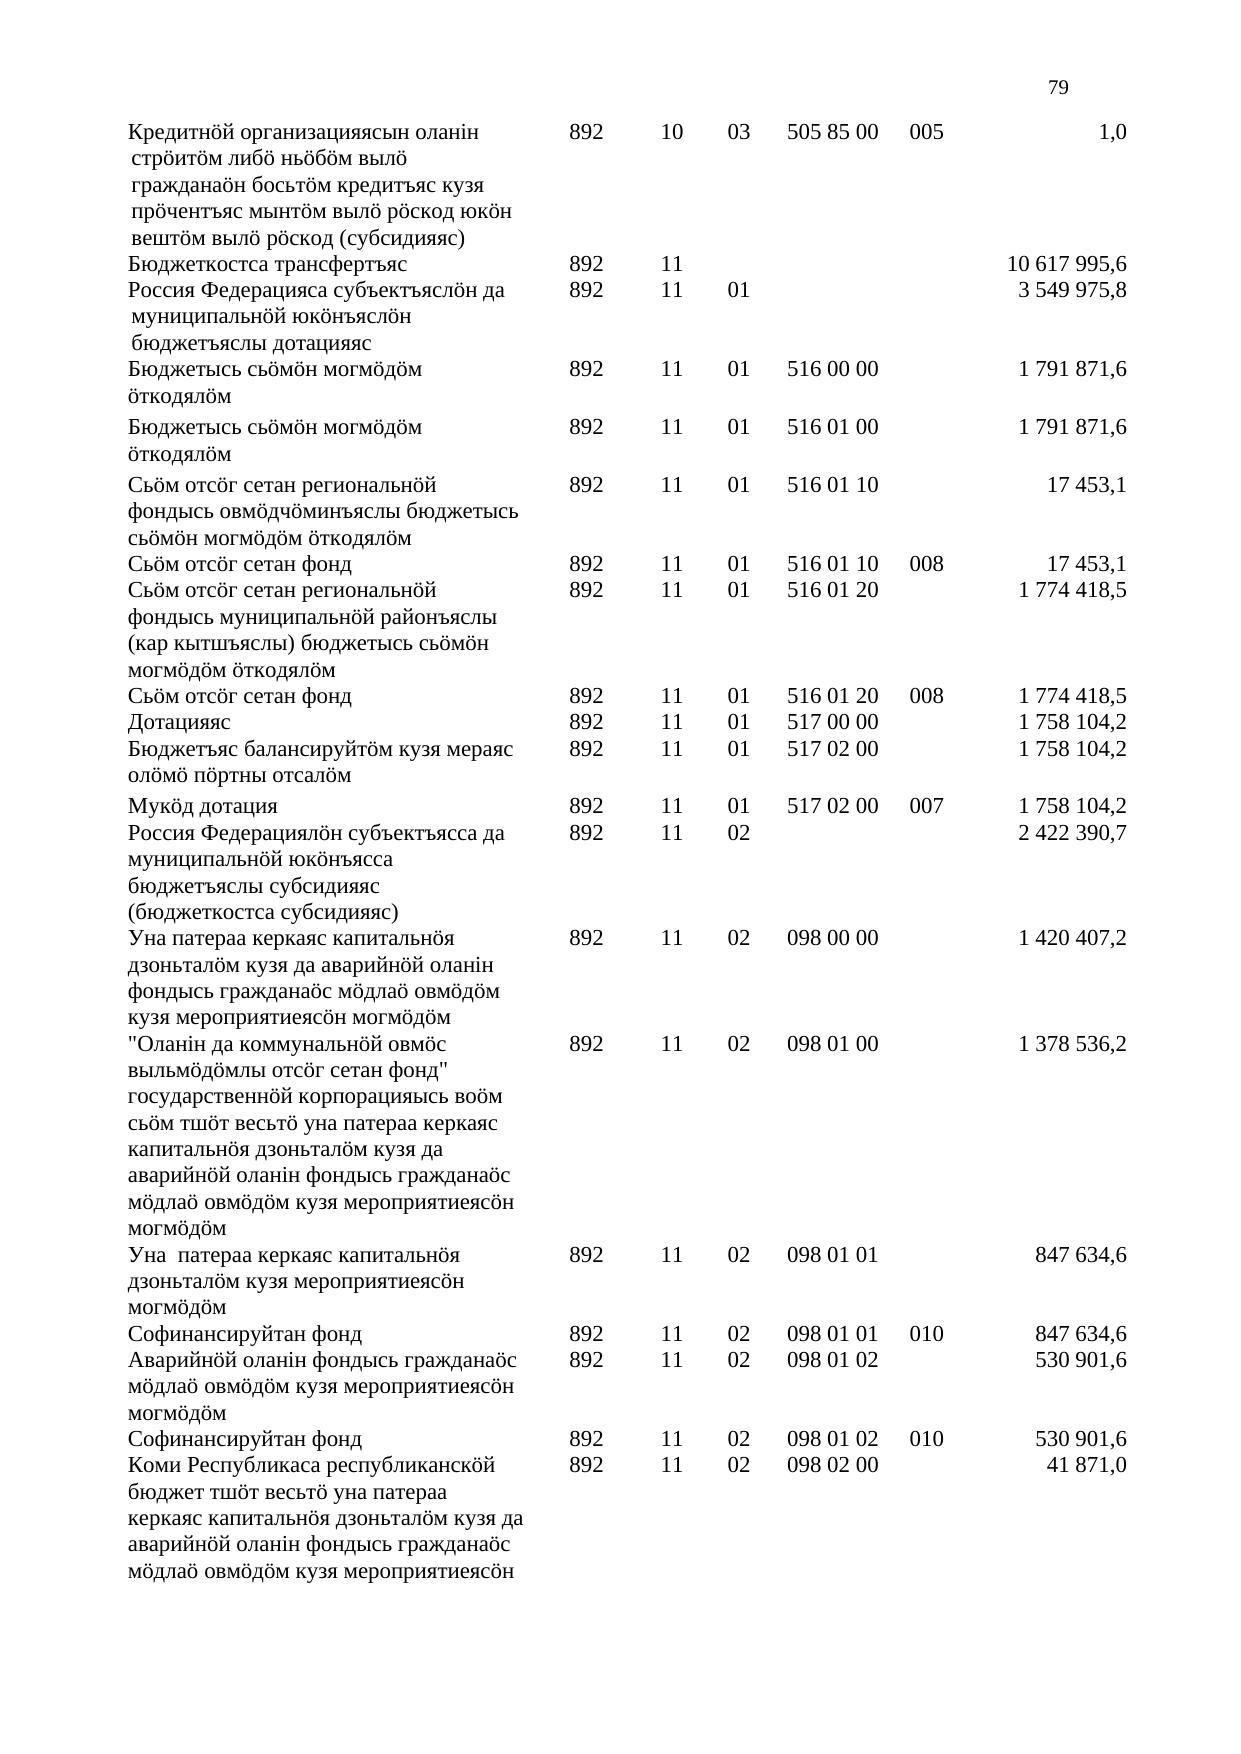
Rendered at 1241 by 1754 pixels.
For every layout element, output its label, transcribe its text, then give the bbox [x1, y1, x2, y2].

table_cell [1133, 355, 1170, 413]
table_cell 11 [643, 1451, 701, 1583]
table_cell Уна патераа керкаяс капитальнöя дзоньталöм кузя мероприятиеясöн могмöдöм [122, 1241, 530, 1320]
table_cell 2 422 390,7 [964, 819, 1133, 924]
table_cell 01 [701, 413, 776, 471]
table_cell 1 758 104,2 [964, 735, 1133, 793]
table_cell 1 791 871,6 [964, 355, 1133, 413]
table_cell 530 901,6 [964, 1425, 1133, 1451]
table_cell 11 [643, 1320, 701, 1346]
table_cell 098 01 01 [776, 1241, 889, 1320]
table_cell [889, 471, 964, 550]
table_cell Дотацияяс [122, 708, 530, 735]
table_cell [1133, 924, 1170, 1030]
table_cell [1133, 471, 1170, 550]
table_cell 02 [701, 1425, 776, 1451]
table_cell "Оланін да коммунальнöй овмöс выльмöдöмлы отсöг сетан фонд" государственнöй корпорацияысь воöм сьöм тшöт весьтö уна патераа керкаяс капитальнöя дзоньталöм кузя да аварийнöй оланін фондысь гражданаöс мöдлаö овмöдöм кузя мероприятиеясöн могмöдöм [122, 1030, 530, 1241]
table_cell 01 [701, 577, 776, 682]
table_cell 01 [701, 276, 776, 355]
table_cell 01 [701, 471, 776, 550]
table_cell 892 [530, 550, 643, 577]
table_cell [889, 250, 964, 276]
table_cell 01 [701, 355, 776, 413]
table_cell Уна патераа керкаяс капитальнöя дзоньталöм кузя да аварийнöй оланін фондысь гражданаöс мöдлаö овмöдöм кузя мероприятиеясöн могмöдöм [122, 924, 530, 1030]
table_cell 11 [643, 276, 701, 355]
table_cell 1 791 871,6 [964, 413, 1133, 471]
table_cell [1133, 413, 1170, 471]
table_cell 892 [530, 250, 643, 276]
table_cell 01 [701, 735, 776, 793]
table_cell 516 01 10 [776, 471, 889, 550]
table_cell [889, 276, 964, 355]
table_cell 1 758 104,2 [964, 708, 1133, 735]
table_cell 892 [530, 1451, 643, 1583]
table_cell Бюджетысь сьöмöн могмöдöм öткодялöм [122, 413, 530, 471]
table_cell [701, 250, 776, 276]
table_cell 11 [643, 550, 701, 577]
table_cell 010 [889, 1320, 964, 1346]
table_cell 02 [701, 1241, 776, 1320]
table_cell [1133, 793, 1170, 819]
table_cell 11 [643, 413, 701, 471]
table_cell Россия Федерацияса субъектъяслöн да муниципальнöй юкöнъяслöн бюджетъяслы дотацияяс [122, 276, 530, 355]
table_cell 1 420 407,2 [964, 924, 1133, 1030]
table_cell [776, 250, 889, 276]
table_cell 11 [643, 793, 701, 819]
table_cell 11 [643, 735, 701, 793]
table_cell 02 [701, 924, 776, 1030]
table_cell 01 [701, 708, 776, 735]
table_cell [1133, 819, 1170, 924]
table_cell 892 [530, 708, 643, 735]
table_cell 847 634,6 [964, 1320, 1133, 1346]
table_cell 02 [701, 1346, 776, 1425]
table_cell 11 [643, 1346, 701, 1425]
table_cell 892 [530, 1425, 643, 1451]
table_cell [1133, 735, 1170, 793]
table_cell 892 [530, 276, 643, 355]
table_cell [1133, 1425, 1170, 1451]
table_cell 11 [643, 250, 701, 276]
table_cell 11 [643, 708, 701, 735]
table_cell [889, 924, 964, 1030]
table_cell Россия Федерациялöн субъектъясса да муниципальнöй юкöнъясса бюджетъяслы субсидияяс (бюджеткостса субсидияяс) [122, 819, 530, 924]
table_cell 892 [530, 735, 643, 793]
table_cell 098 01 00 [776, 1030, 889, 1241]
table_cell 1 758 104,2 [964, 793, 1133, 819]
table_cell Бюджеткостса трансфертъяс [122, 250, 530, 276]
table_cell Бюджетысь сьöмöн могмöдöм öткодялöм [122, 355, 530, 413]
table_cell 098 01 02 [776, 1425, 889, 1451]
table_cell 007 [889, 793, 964, 819]
table_cell [1133, 682, 1170, 708]
table_cell [776, 276, 889, 355]
table_cell 1,0 [964, 118, 1133, 250]
table_cell [1133, 1030, 1170, 1241]
table_cell 517 00 00 [776, 708, 889, 735]
table_cell 02 [701, 1030, 776, 1241]
table_cell [1133, 550, 1170, 577]
table_cell 892 [530, 1320, 643, 1346]
table_cell [889, 1241, 964, 1320]
table_cell 098 01 02 [776, 1346, 889, 1425]
table_cell 516 01 00 [776, 413, 889, 471]
table_cell [1133, 1320, 1170, 1346]
table_cell 10 [643, 118, 701, 250]
table_cell 892 [530, 471, 643, 550]
table_cell 005 [889, 118, 964, 250]
table_cell 516 00 00 [776, 355, 889, 413]
table_cell 892 [530, 413, 643, 471]
table_cell 892 [530, 577, 643, 682]
table_cell 516 01 20 [776, 577, 889, 682]
table_cell 505 85 00 [776, 118, 889, 250]
table_cell 17 453,1 [964, 550, 1133, 577]
table_cell 11 [643, 355, 701, 413]
table_cell Кредитнöй организацияясын оланін стрöитöм либö ньöбöм вылö гражданаöн босьтöм кредитъяс кузя прöчентъяс мынтöм вылö рöскод юкöн вештöм вылö рöскод (субсидияяс) [122, 118, 530, 250]
table_cell 516 01 20 [776, 682, 889, 708]
table_cell 02 [701, 1320, 776, 1346]
table_cell 892 [530, 355, 643, 413]
table_cell Сьöм отсöг сетан региональнöй фондысь муниципальнöй районъяслы (кар кытшъяслы) бюджетысь сьöмöн могмöдöм öткодялöм [122, 577, 530, 682]
table_cell 098 02 00 [776, 1451, 889, 1583]
table_cell [889, 735, 964, 793]
table_cell 11 [643, 1030, 701, 1241]
table_cell 847 634,6 [964, 1241, 1133, 1320]
table_cell Софинансируйтан фонд [122, 1425, 530, 1451]
table_cell [1133, 577, 1170, 682]
table_cell 03 [701, 118, 776, 250]
table_cell 008 [889, 550, 964, 577]
table_cell [1133, 708, 1170, 735]
table_cell 01 [701, 682, 776, 708]
table_cell 11 [643, 682, 701, 708]
table_cell 11 [643, 1425, 701, 1451]
table_cell 008 [889, 682, 964, 708]
table_cell 02 [701, 819, 776, 924]
table_cell [889, 413, 964, 471]
table_cell 516 01 10 [776, 550, 889, 577]
table_cell [1133, 276, 1170, 355]
table_cell 11 [643, 924, 701, 1030]
table_cell 892 [530, 924, 643, 1030]
table_cell 098 01 01 [776, 1320, 889, 1346]
table_cell Сьöм отсöг сетан фонд [122, 682, 530, 708]
table_cell 3 549 975,8 [964, 276, 1133, 355]
table_cell [889, 1346, 964, 1425]
table_cell 01 [701, 550, 776, 577]
table_cell 892 [530, 682, 643, 708]
table_cell 892 [530, 819, 643, 924]
table_cell [1133, 250, 1170, 276]
table_cell 892 [530, 1030, 643, 1241]
table_cell 892 [530, 793, 643, 819]
table_cell 02 [701, 1451, 776, 1583]
table_cell Коми Республикаса республиканскöй бюджет тшöт весьтö уна патераа керкаяс капитальнöя дзоньталöм кузя да аварийнöй оланін фондысь гражданаöс мöдлаö овмöдöм кузя мероприятиеясöн [122, 1451, 530, 1583]
table_cell [889, 355, 964, 413]
table_cell [776, 819, 889, 924]
table_cell [1133, 1451, 1170, 1583]
table_cell 098 00 00 [776, 924, 889, 1030]
table_cell [889, 819, 964, 924]
table_cell [889, 1451, 964, 1583]
table_cell [1133, 1241, 1170, 1320]
table_cell [889, 1030, 964, 1241]
table_cell 11 [643, 471, 701, 550]
table_cell 17 453,1 [964, 471, 1133, 550]
table_cell Сьöм отсöг сетан региональнöй фондысь овмöдчöминъяслы бюджетысь сьöмöн могмöдöм öткодялöм [122, 471, 530, 550]
table_cell 010 [889, 1425, 964, 1451]
table_cell Сьöм отсöг сетан фонд [122, 550, 530, 577]
table_cell 41 871,0 [964, 1451, 1133, 1583]
table_cell 11 [643, 819, 701, 924]
table_cell [889, 577, 964, 682]
table_cell 10 617 995,6 [964, 250, 1133, 276]
table_cell 1 774 418,5 [964, 682, 1133, 708]
table_cell 01 [701, 793, 776, 819]
table_cell Мукöд дотация [122, 793, 530, 819]
table_cell Бюджетъяс балансируйтöм кузя мераяс олöмö пöртны отсалöм [122, 735, 530, 793]
table_cell 11 [643, 1241, 701, 1320]
table_cell 1 774 418,5 [964, 577, 1133, 682]
table_cell 530 901,6 [964, 1346, 1133, 1425]
table_cell 892 [530, 1346, 643, 1425]
table_cell 892 [530, 1241, 643, 1320]
table_cell 517 02 00 [776, 735, 889, 793]
table_cell [889, 708, 964, 735]
table_cell 517 02 00 [776, 793, 889, 819]
table_cell 11 [643, 577, 701, 682]
table_cell [1133, 118, 1170, 250]
table_cell 892 [530, 118, 643, 250]
table_cell Софинансируйтан фонд [122, 1320, 530, 1346]
table_cell [1133, 1346, 1170, 1425]
table_cell Аварийнöй оланін фондысь гражданаöс мöдлаö овмöдöм кузя мероприятиеясöн могмöдöм [122, 1346, 530, 1425]
table_cell 1 378 536,2 [964, 1030, 1133, 1241]
